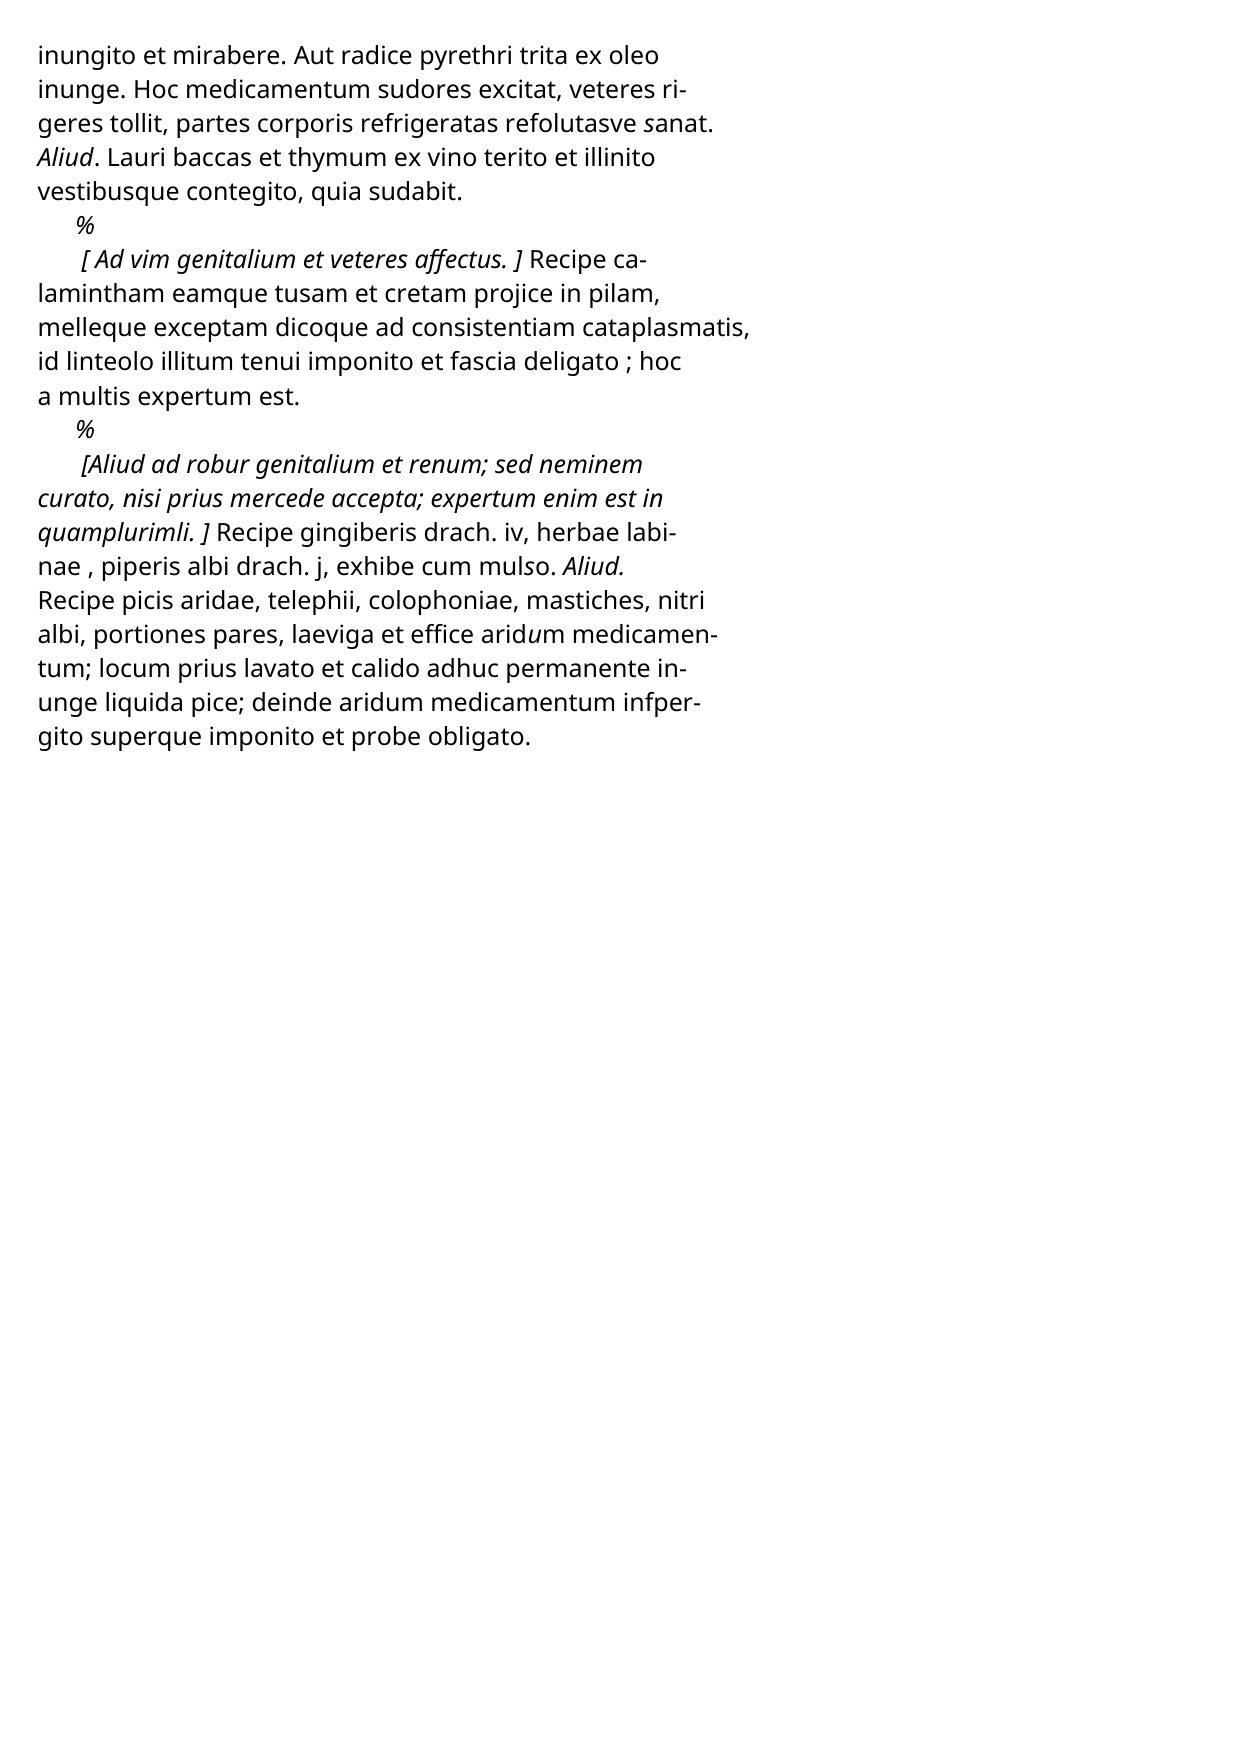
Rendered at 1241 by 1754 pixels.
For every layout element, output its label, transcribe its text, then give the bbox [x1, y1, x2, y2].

text [Aliud ad robur genitalium et renum; sed neminem curato, nisi prius mercede accepta; expertum enim est in quamplurimli. ] Recipe gingiberis drach. iv, herbae labi- nae , piperis albi drach. j, exhibe cum mulso. Aliud. Recipe picis aridae, telephii, colophoniae, mastiches, nitri albi, portiones pares, laeviga et effice aridum medicamen- tum; locum prius lavato et calido adhuc permanente in- unge liquida pice; deinde aridum medicamentum infper- gito superque imponito et probe obligato. [37, 446, 1203, 753]
text [ Ad vim genitalium et veteres affectus. ] Recipe ca- lamintham eamque tusam et cretam projice in pilam, melleque exceptam dicoque ad consistentiam cataplasmatis, id linteolo illitum tenui imponito et fascia deligato ; hoc a multis expertum est. [37, 242, 1203, 412]
text % [37, 208, 1203, 242]
text inungito et mirabere. Aut radice pyrethri trita ex oleo inunge. Hoc medicamentum sudores excitat, veteres ri- geres tollit, partes corporis refrigeratas refolutasve sanat. Aliud. Lauri baccas et thymum ex vino terito et illinito vestibusque contegito, quia sudabit. [37, 37, 1203, 208]
text % [37, 412, 1203, 446]
